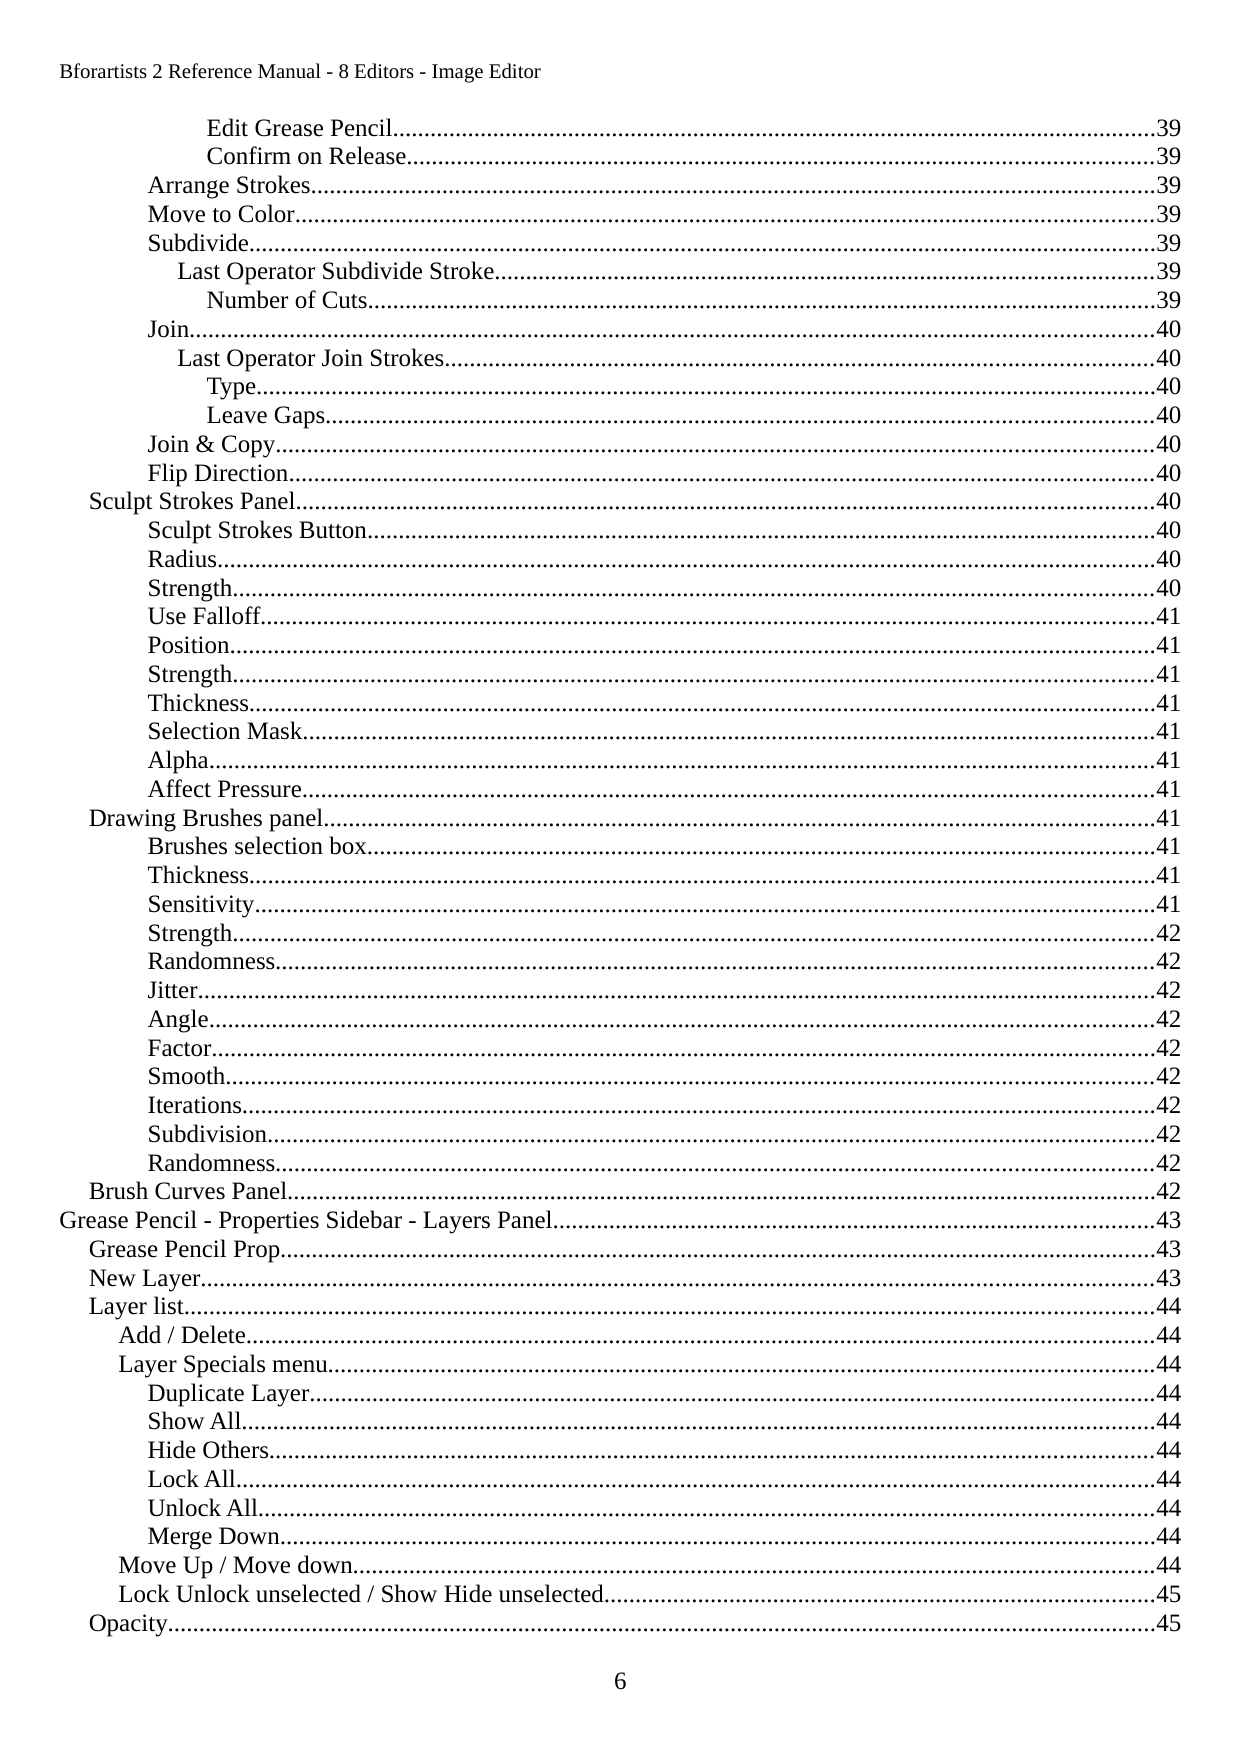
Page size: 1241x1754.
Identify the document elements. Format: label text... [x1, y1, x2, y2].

text Edit Grease Pencil 39 [206, 113, 1181, 141]
text Strength 42 [147, 918, 1181, 946]
text Join 40 [147, 314, 1181, 343]
text Strength 40 [147, 573, 1181, 601]
text Alpha 41 [147, 745, 1181, 774]
text Lock Unlock unselected / Show Hide unselected 45 [118, 1579, 1181, 1608]
text Confirm on Release 39 [206, 141, 1181, 170]
text Strength 41 [147, 659, 1181, 688]
text Sensitivity 41 [147, 889, 1181, 918]
text Opacity 45 [88, 1608, 1181, 1636]
text Show All 44 [147, 1406, 1181, 1435]
text Randomness 42 [147, 946, 1181, 975]
text Thickness 41 [147, 860, 1181, 889]
text Position 41 [147, 630, 1181, 659]
text Number of Cuts 39 [206, 285, 1181, 314]
text Lock All 44 [147, 1464, 1181, 1493]
text Smooth 42 [147, 1061, 1181, 1090]
text Radius 40 [147, 544, 1181, 573]
text Use Falloff 41 [147, 601, 1181, 630]
text Grease Pencil - Properties Sidebar - Layers Panel 43 [59, 1205, 1181, 1234]
text Iterations 42 [147, 1090, 1181, 1119]
text Selection Mask 41 [147, 716, 1181, 745]
text Move Up / Move down 44 [118, 1550, 1181, 1579]
text Leave Gaps 40 [206, 400, 1181, 429]
text Layer Specials menu 44 [118, 1349, 1181, 1378]
text Last Operator Join Strokes 40 [177, 343, 1181, 371]
text Join & Copy 40 [147, 429, 1181, 458]
text Duplicate Layer 44 [147, 1378, 1181, 1406]
text Layer list 44 [88, 1291, 1181, 1320]
text Move to Color 39 [147, 199, 1181, 228]
text Flip Direction 40 [147, 458, 1181, 486]
text Type 40 [206, 371, 1181, 400]
text New Layer 43 [88, 1263, 1181, 1291]
text Factor 42 [147, 1033, 1181, 1061]
text Subdivision 42 [147, 1119, 1181, 1148]
text Brushes selection box 41 [147, 831, 1181, 860]
text Grease Pencil Prop 43 [88, 1234, 1181, 1263]
text Angle 42 [147, 1004, 1181, 1033]
text Last Operator Subdivide Stroke 39 [177, 256, 1181, 285]
text Sculpt Strokes Panel 40 [88, 486, 1181, 515]
text Randomness 42 [147, 1148, 1181, 1176]
text Brush Curves Panel 42 [88, 1176, 1181, 1205]
text Unlock All 44 [147, 1493, 1181, 1521]
text Hide Others 44 [147, 1435, 1181, 1464]
text Affect Pressure 41 [147, 774, 1181, 803]
text Drawing Brushes panel 41 [88, 803, 1181, 831]
text Sculpt Strokes Button 40 [147, 515, 1181, 544]
text Add / Delete 44 [118, 1320, 1181, 1349]
text Arrange Strokes 39 [147, 170, 1181, 199]
text Jitter 42 [147, 975, 1181, 1004]
text Subdivide 39 [147, 228, 1181, 256]
text Thickness 41 [147, 688, 1181, 716]
text Merge Down 44 [147, 1521, 1181, 1550]
